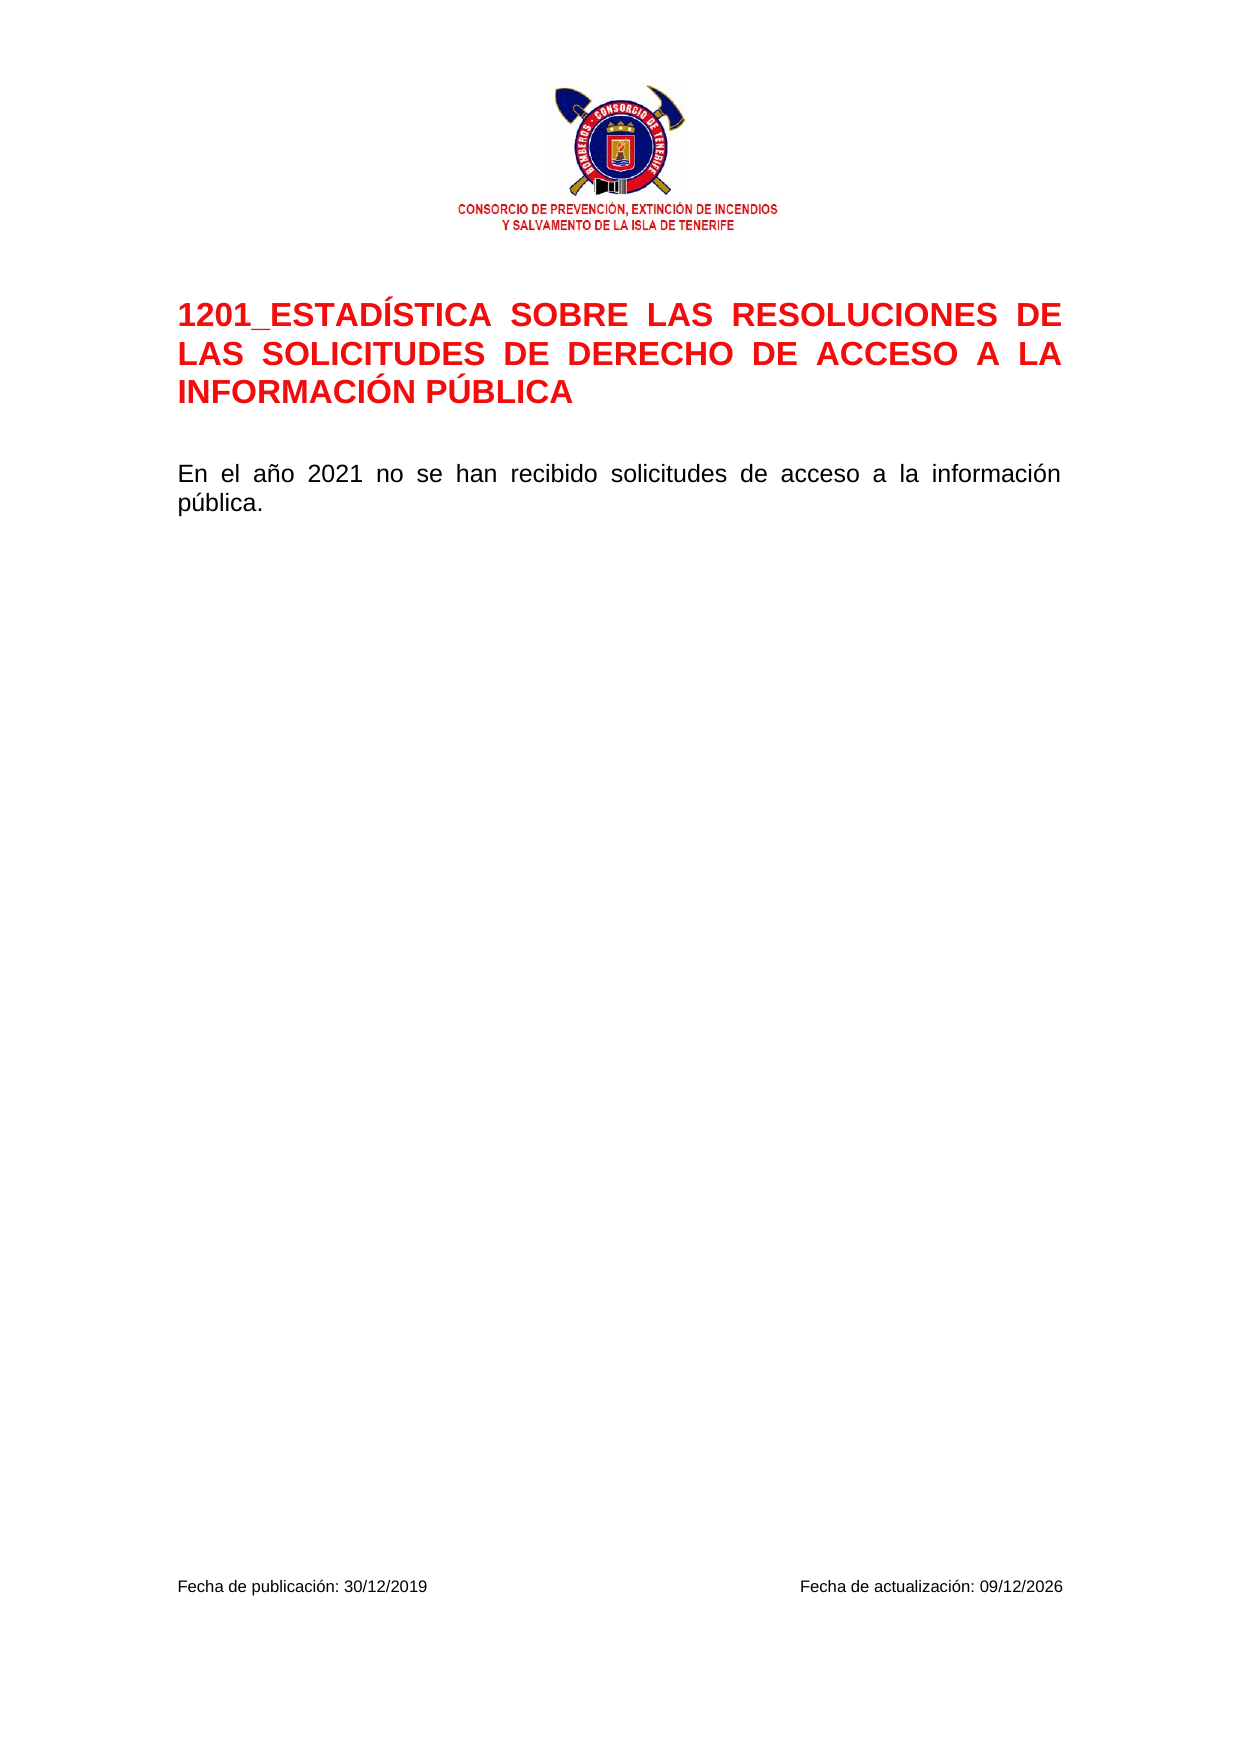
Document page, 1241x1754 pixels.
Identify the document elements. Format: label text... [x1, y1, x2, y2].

text En el año 2021 no se han recibido solicitudes de acceso a la información pública. [177, 459, 1063, 517]
text 1201_ESTADÍSTICA SOBRE LAS RESOLUCIONES DE LAS SOLICITUDES DE DERECHO DE ACCESO A LA INFORMACIÓN PÚBLICA [177, 295, 1063, 411]
